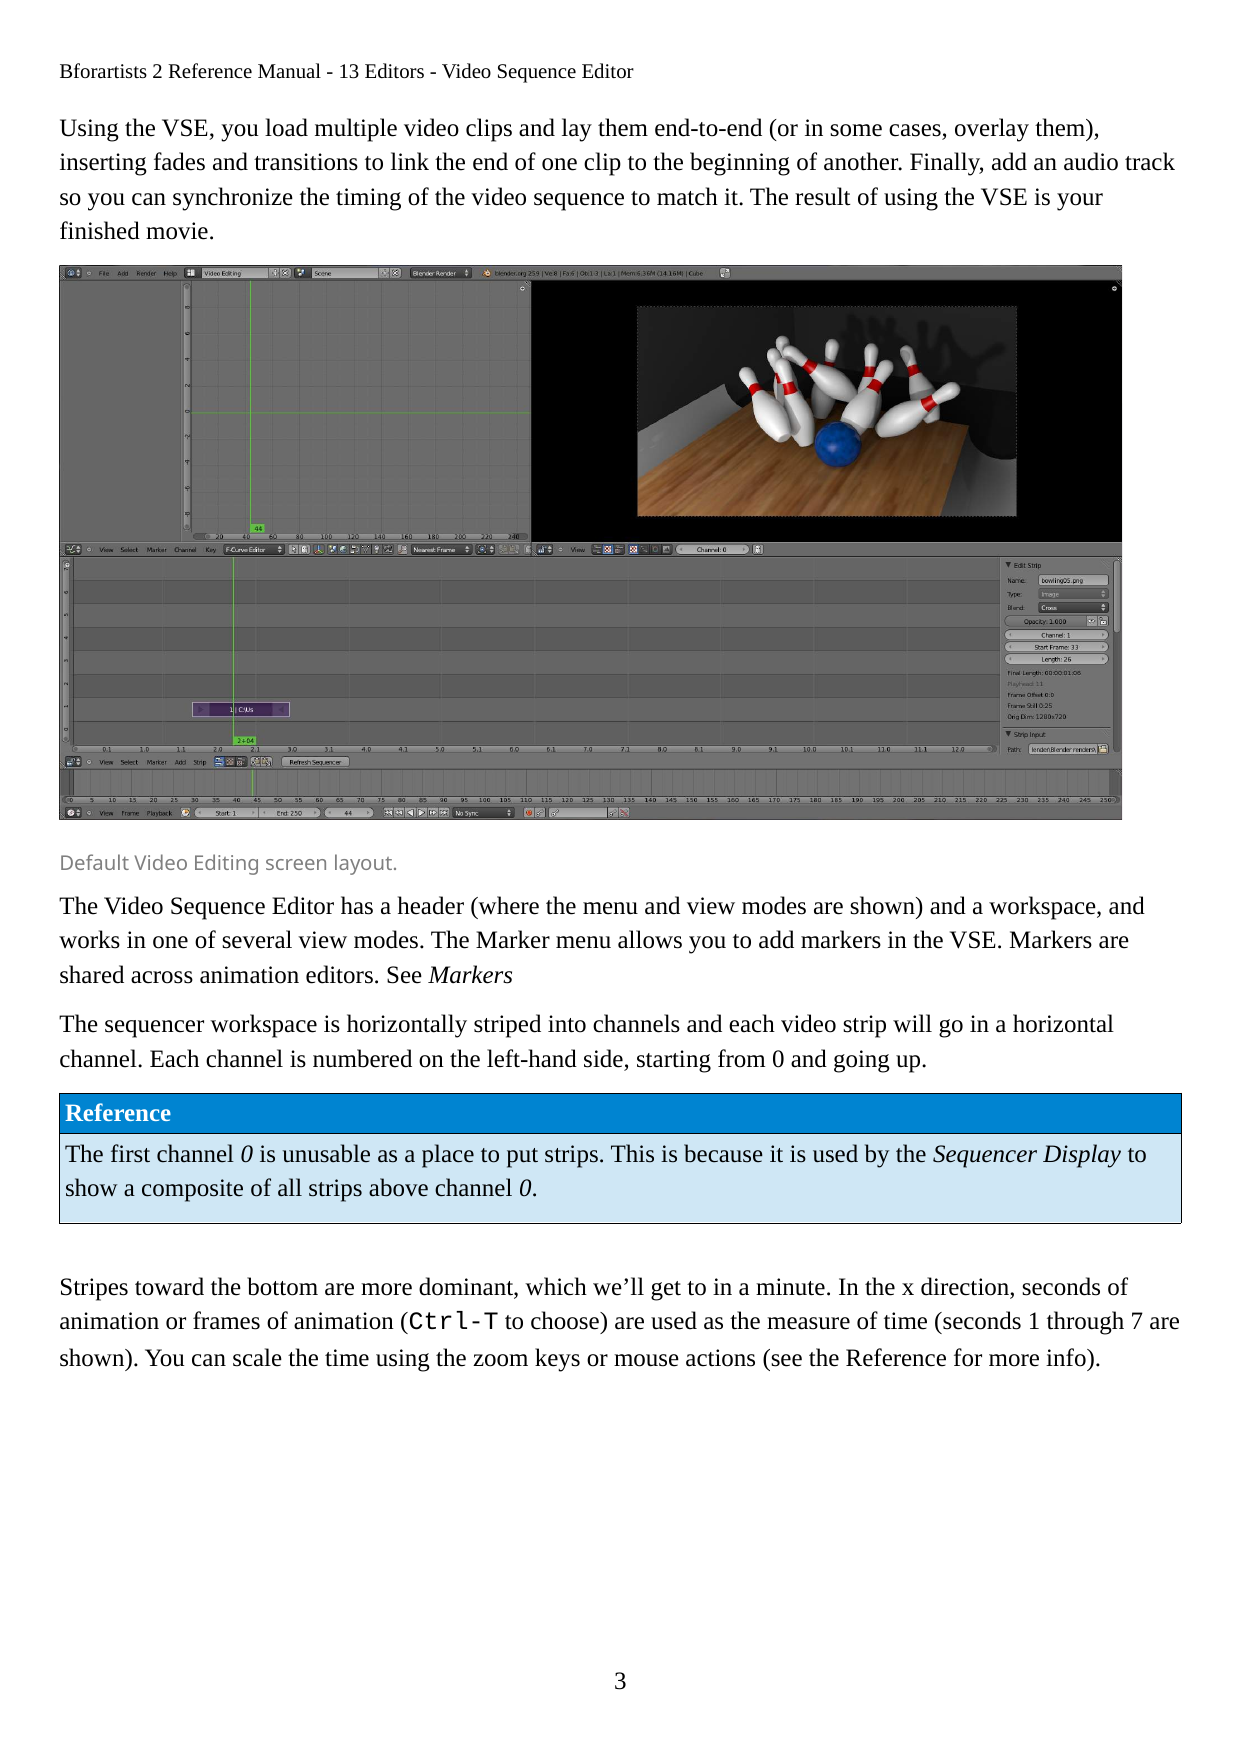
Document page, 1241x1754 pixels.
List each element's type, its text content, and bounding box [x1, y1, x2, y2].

picture [59, 265, 1123, 820]
text The Video Sequence Editor has a header (where the menu and view modes are shown) and a workspace, and works in one of several view modes. The Marker menu allows you to add markers in the VSE. Markers are shared across animation editors. See Markers [59, 891, 1181, 989]
text The sequencer workspace is horizontally striped into channels and each video strip will go in a horizontal channel. Each channel is numbered on the left-hand side, starting from 0 and going up. [59, 1009, 1181, 1072]
table_cell The first channel 0 is unusable as a place to put strips. This is because it is used by the Sequencer Display to show a composite of all strips above channel 0. [60, 1134, 1181, 1222]
table_header Reference [60, 1094, 1181, 1133]
text Stripes toward the bottom are more dominant, which we’ll get to in a minute. In the x direction, seconds of animation or frames of animation (Ctrl-T to choose) are used as the measure of time (seconds 1 through 7 are shown). You can scale the time using the zoom keys or mouse actions (see the Reference for more info). [59, 1272, 1181, 1371]
text Default Video Editing screen layout. [59, 845, 1181, 877]
text Using the VSE, you load multiple video clips and lay them end-to-end (or in some cases, overlay them), inserting fades and transitions to link the end of one clip to the beginning of another. Finally, add an audio track so you can synchronize the timing of the video sequence to match it. The result of using the VSE is your finished movie. [59, 113, 1181, 245]
